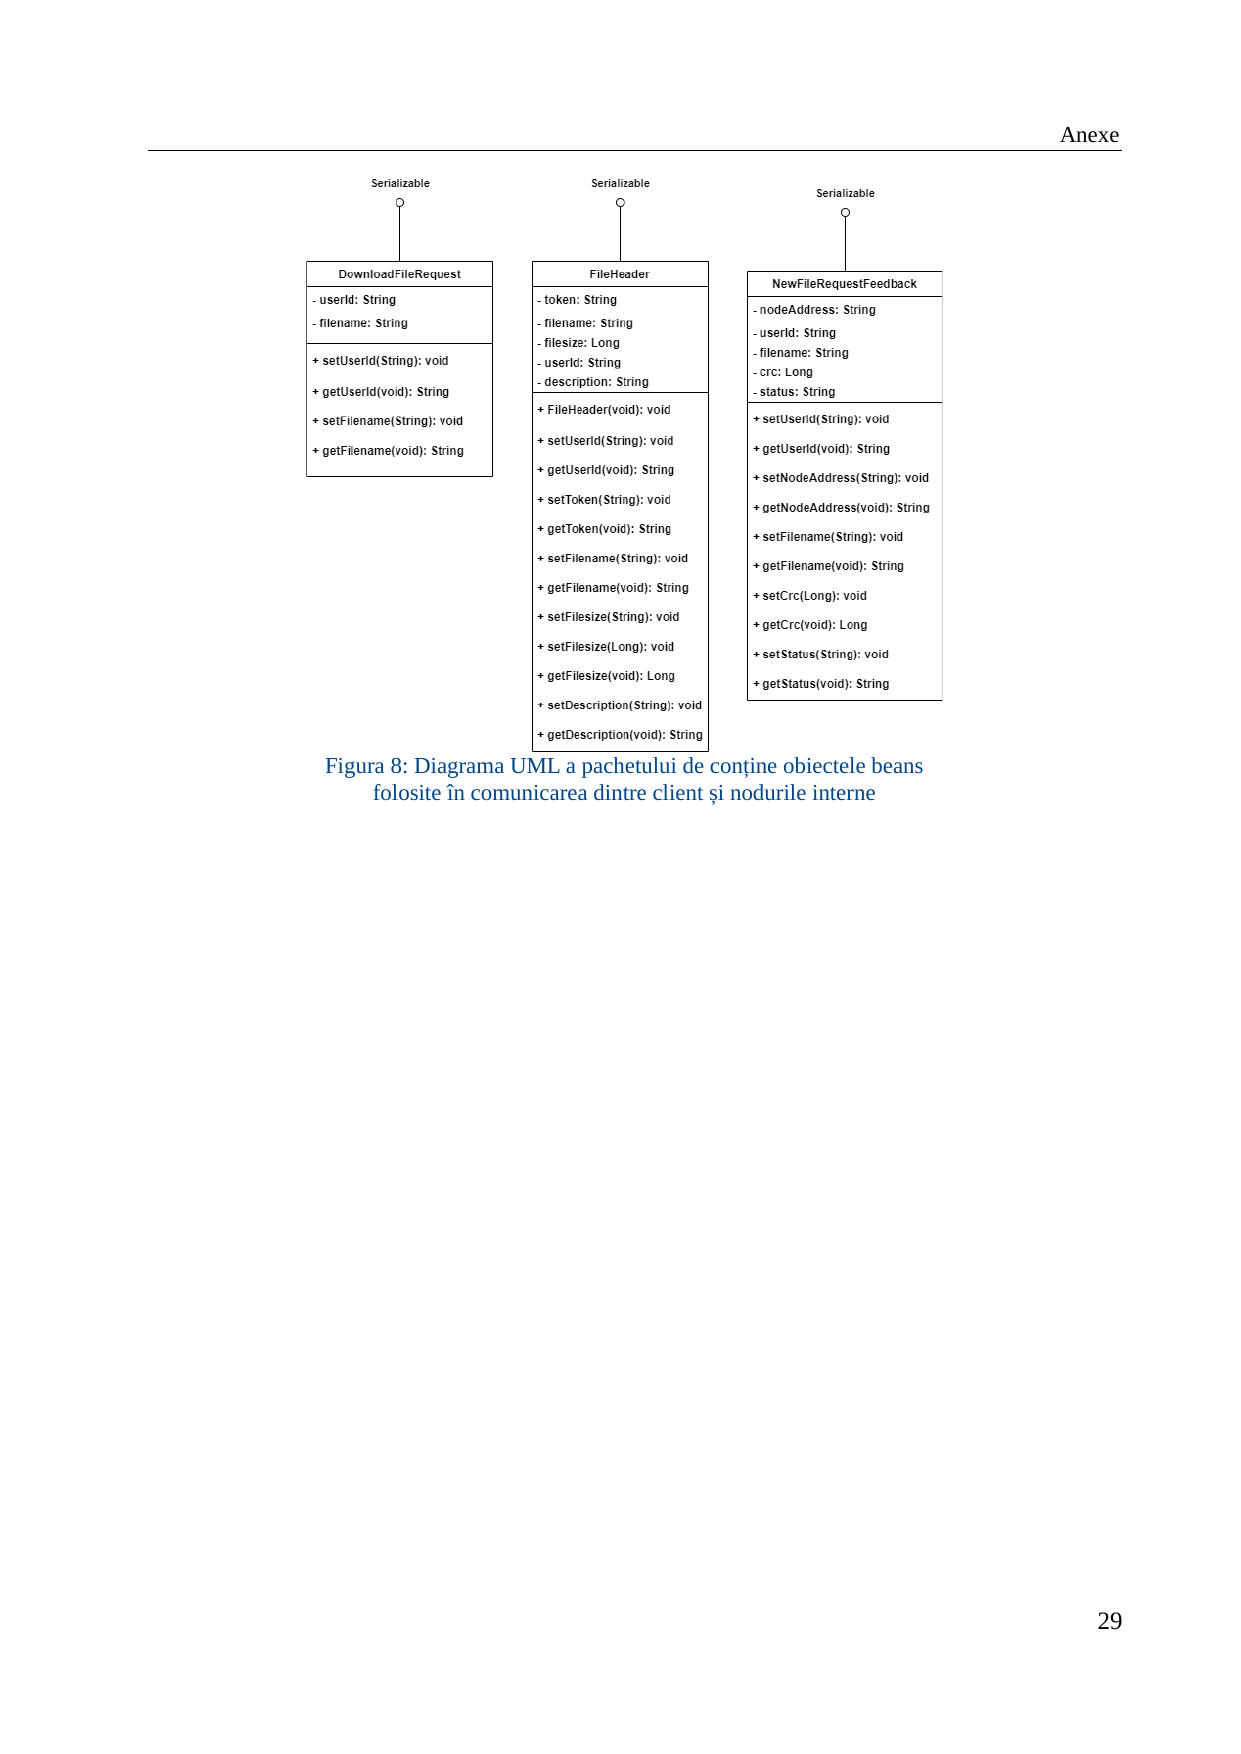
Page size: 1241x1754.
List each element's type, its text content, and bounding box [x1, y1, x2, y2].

picture [306, 177, 943, 753]
text Figura 8: Diagrama UML a pachetului de conține obiectele beans folosite în comunicarea dintre client și nodurile interne [306, 753, 943, 805]
